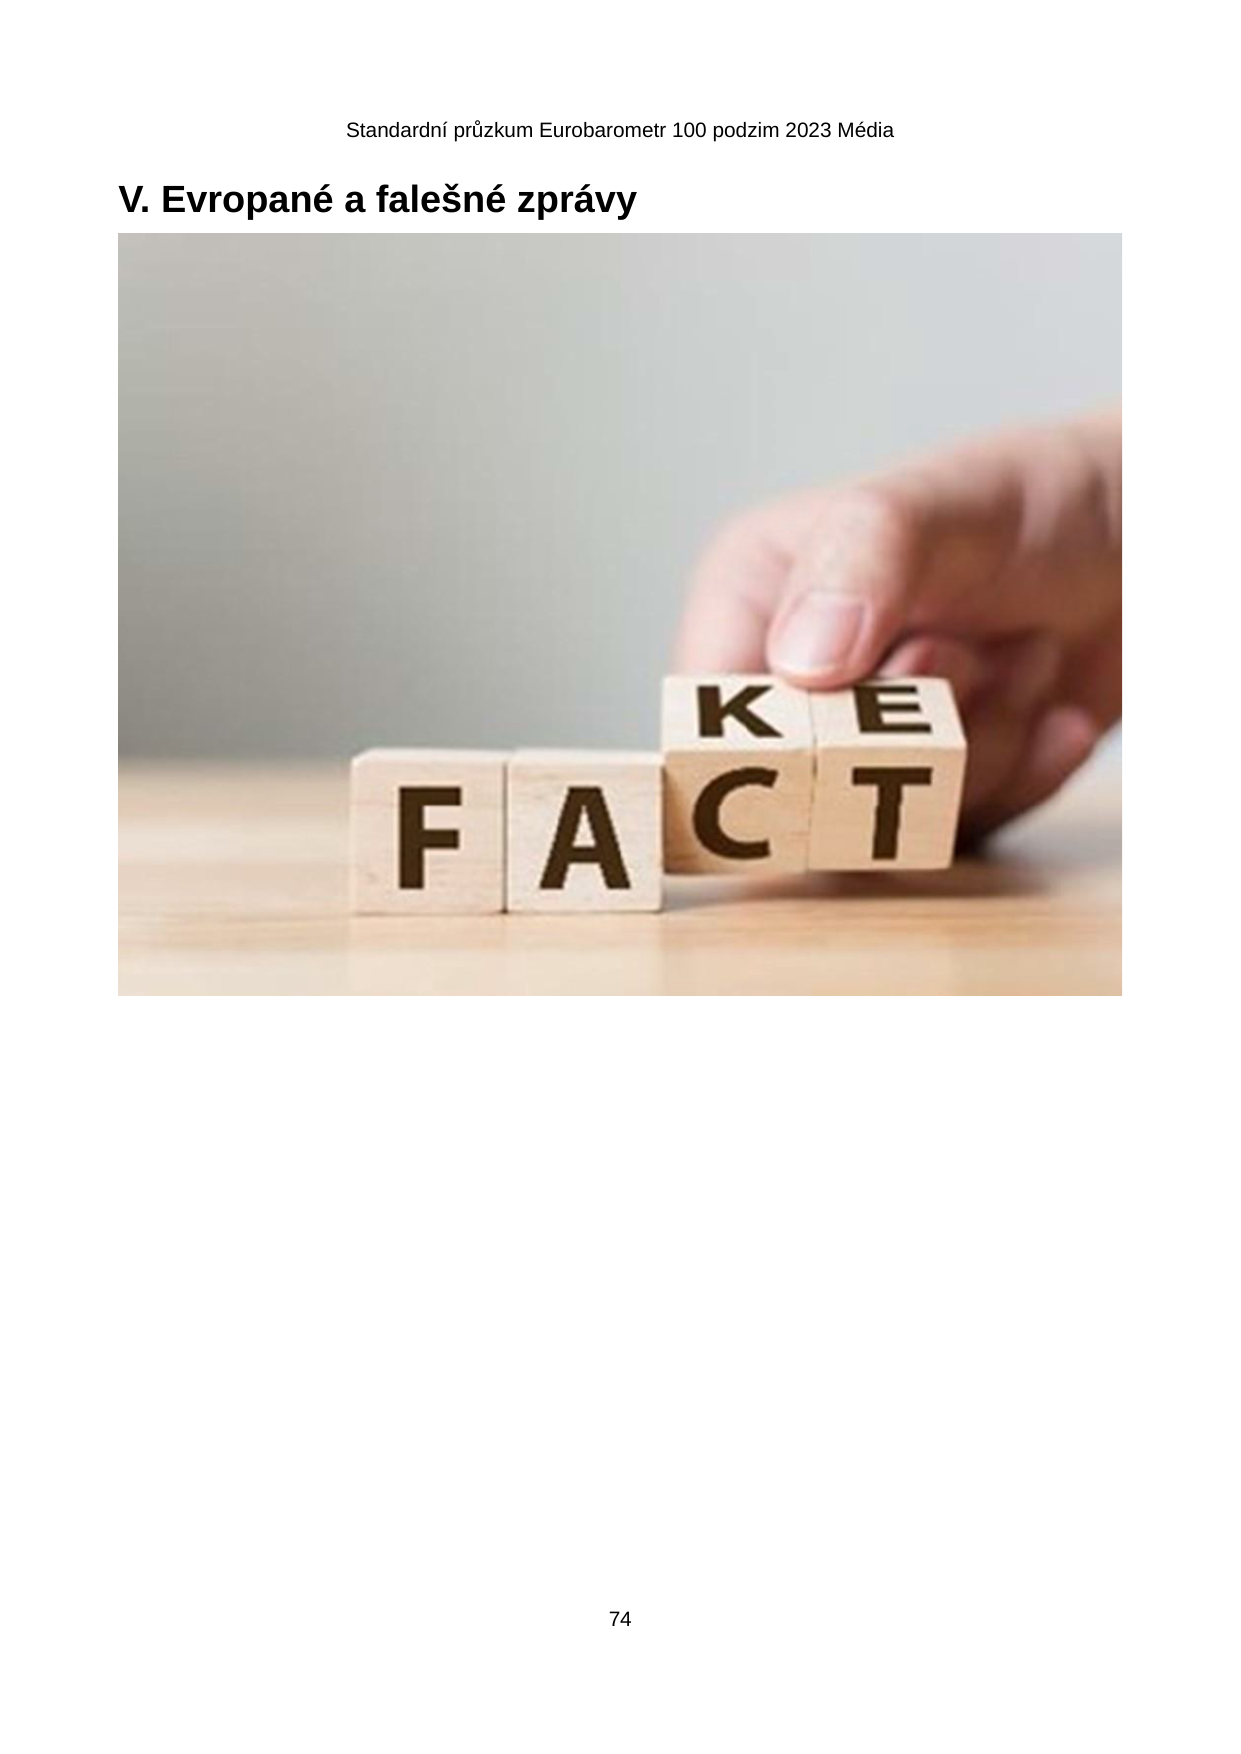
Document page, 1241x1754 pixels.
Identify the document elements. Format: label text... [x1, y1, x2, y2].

picture [118, 233, 1123, 996]
subtitle V. Evropané a falešné zprávy [118, 177, 1122, 221]
